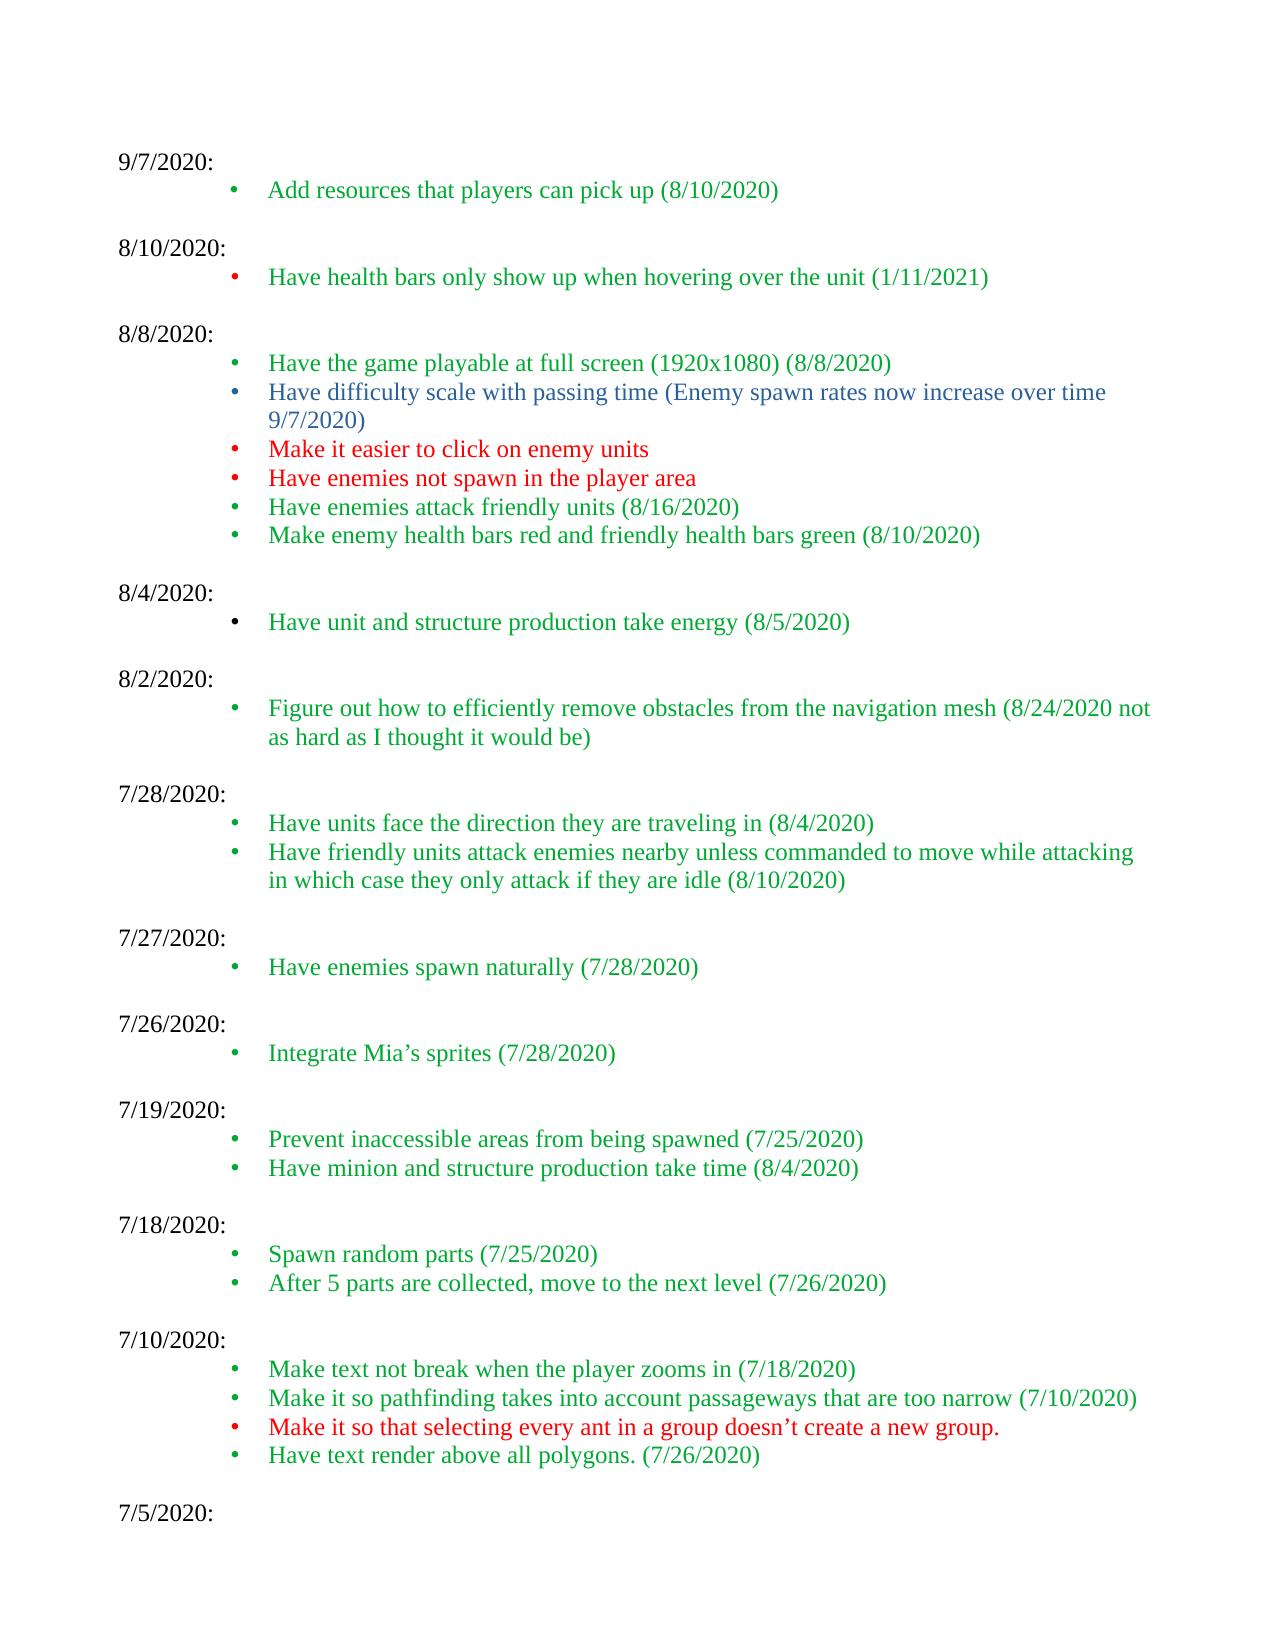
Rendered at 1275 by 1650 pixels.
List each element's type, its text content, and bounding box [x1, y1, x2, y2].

list Have difficulty scale with passing time (Enemy spawn rates now increase over time 9/7/2020) [231, 377, 1157, 434]
text 7/19/2020: [118, 1096, 1157, 1124]
text 8/10/2020: [118, 233, 1157, 262]
list Make enemy health bars red and friendly health bars green (8/10/2020) [231, 521, 1157, 549]
text 7/18/2020: [118, 1211, 1157, 1239]
text 7/28/2020: [118, 779, 1157, 808]
list Make it easier to click on enemy units [231, 434, 1157, 463]
list Spawn random parts (7/25/2020) [231, 1239, 1157, 1268]
list Integrate Mia’s sprites (7/28/2020) [231, 1038, 1157, 1067]
text 9/7/2020: [118, 147, 1157, 176]
text 7/26/2020: [118, 1009, 1157, 1038]
list Figure out how to efficiently remove obstacles from the navigation mesh (8/24/2020 not as hard as I thought it would be) [231, 693, 1157, 751]
list Make text not break when the player zooms in (7/18/2020) [231, 1354, 1157, 1383]
list Have friendly units attack enemies nearby unless commanded to move while attacking in which case they only attack if they are idle (8/10/2020) [231, 837, 1157, 894]
text 8/4/2020: [118, 578, 1157, 607]
text 7/10/2020: [118, 1326, 1157, 1354]
list Make it so pathfinding takes into account passageways that are too narrow (7/10/2020) [231, 1383, 1157, 1412]
list After 5 parts are collected, move to the next level (7/26/2020) [231, 1268, 1157, 1297]
list Have health bars only show up when hovering over the unit (1/11/2021) [231, 262, 1157, 291]
list Have the game playable at full screen (1920x1080) (8/8/2020) [231, 348, 1157, 377]
list Have units face the direction they are traveling in (8/4/2020) [231, 808, 1157, 837]
list Make it so that selecting every ant in a group doesn’t create a new group. [231, 1412, 1157, 1441]
list Have unit and structure production take energy (8/5/2020) [231, 607, 1157, 636]
text 7/27/2020: [118, 923, 1157, 952]
list Have enemies spawn naturally (7/28/2020) [231, 952, 1157, 981]
text 8/2/2020: [118, 664, 1157, 693]
list Have minion and structure production take time (8/4/2020) [231, 1153, 1157, 1182]
text 7/5/2020: [118, 1498, 1157, 1527]
list Add resources that players can pick up (8/10/2020) [229, 176, 1157, 204]
text 8/8/2020: [118, 319, 1157, 348]
list Have enemies not spawn in the player area [231, 463, 1157, 492]
list Prevent inaccessible areas from being spawned (7/25/2020) [231, 1124, 1157, 1153]
list Have enemies attack friendly units (8/16/2020) [231, 492, 1157, 521]
list Have text render above all polygons. (7/26/2020) [231, 1441, 1157, 1469]
